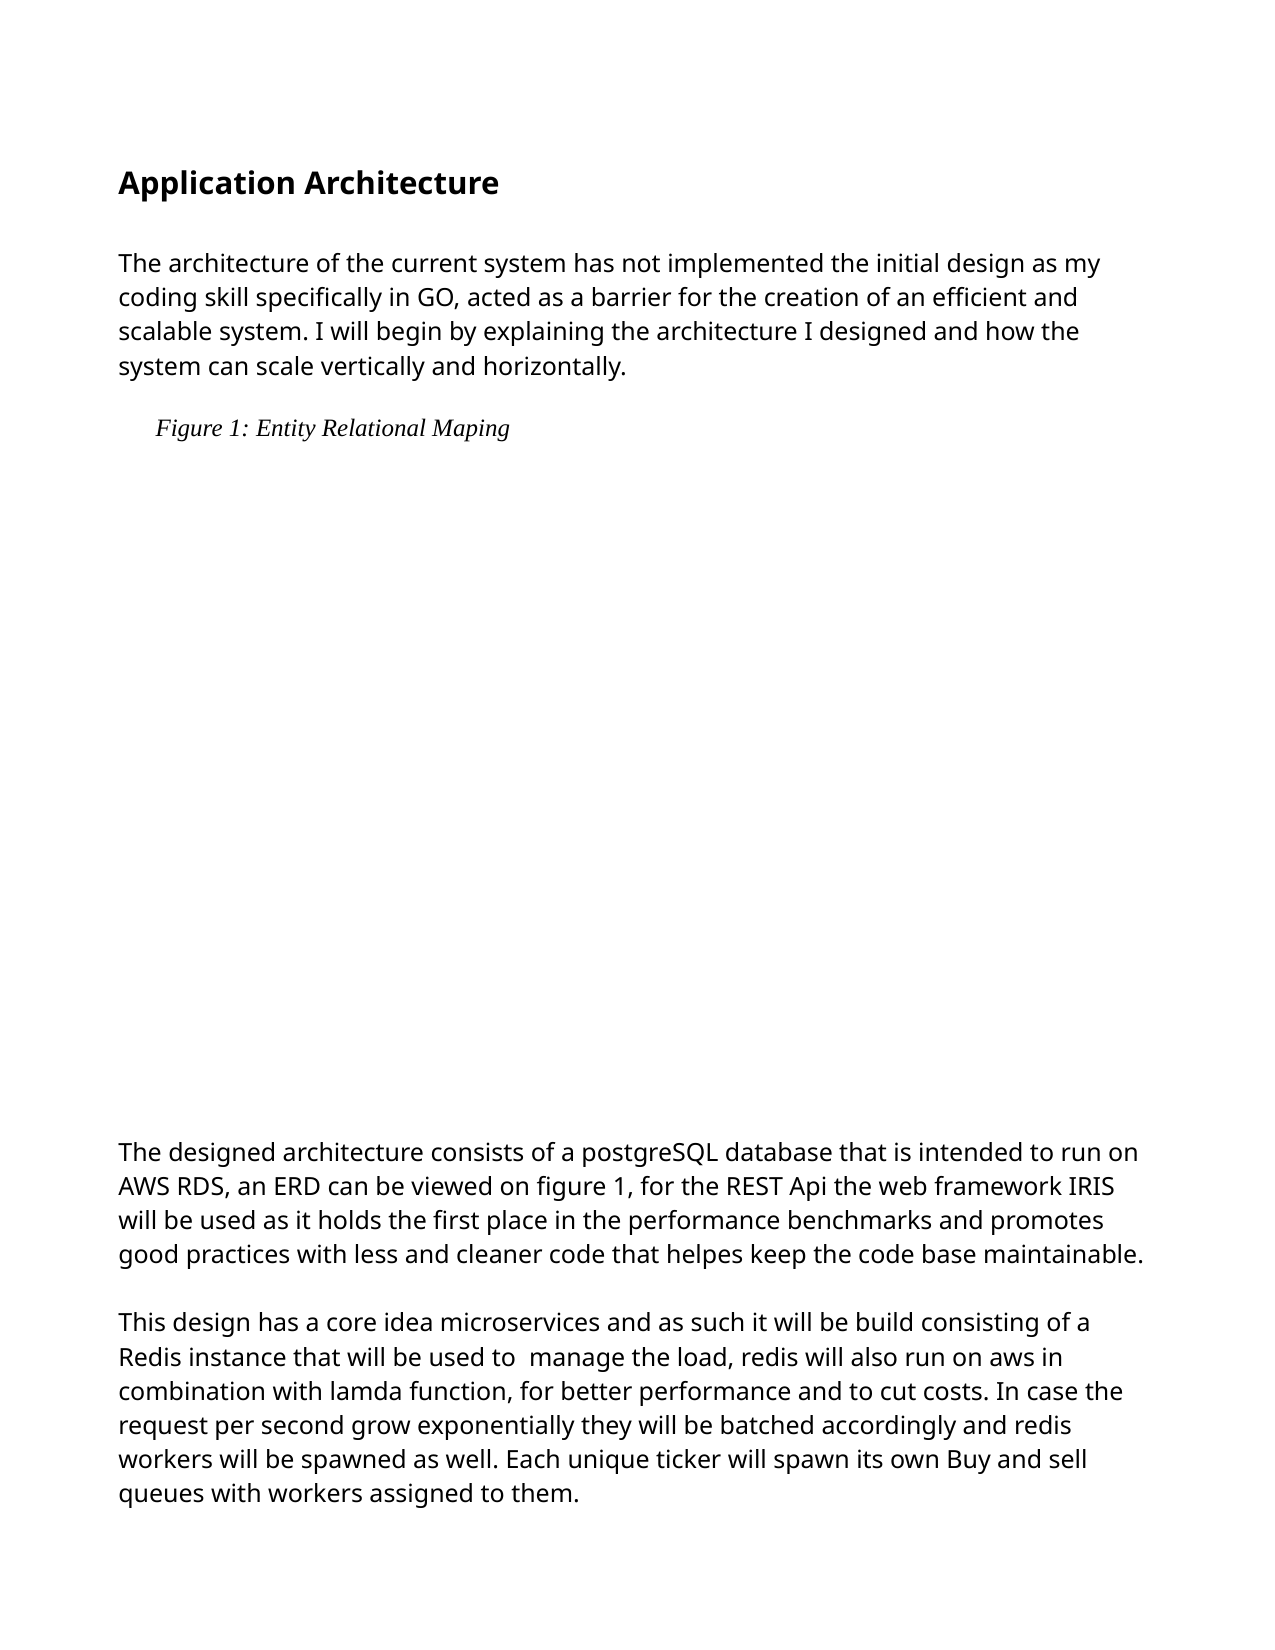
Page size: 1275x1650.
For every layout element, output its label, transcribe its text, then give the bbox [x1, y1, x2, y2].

text Figure 1: Entity Relational Maping [155, 413, 1089, 442]
text Application Architecture [118, 161, 1157, 203]
text The architecture of the current system has not implemented the initial design as my coding skill specifically in GO, acted as a barrier for the creation of an efficient and scalable system. I will begin by explaining the architecture I designed and how the system can scale vertically and horizontally. [118, 246, 1157, 382]
text This design has a core idea microservices and as such it will be build consisting of a Redis instance that will be used to manage the load, redis will also run on aws in combination with lamda function, for better performance and to cut costs. In case the request per second grow exponentially they will be batched accordingly and redis workers will be spawned as well. Each unique ticker will spawn its own Buy and sell queues with workers assigned to them. [118, 1305, 1157, 1509]
text The designed architecture consists of a postgreSQL database that is intended to run on AWS RDS, an ERD can be viewed on figure 1, for the REST Api the web framework IRIS will be used as it holds the first place in the performance benchmarks and promotes good practices with less and cleaner code that helpes keep the code base maintainable. [118, 1135, 1157, 1271]
